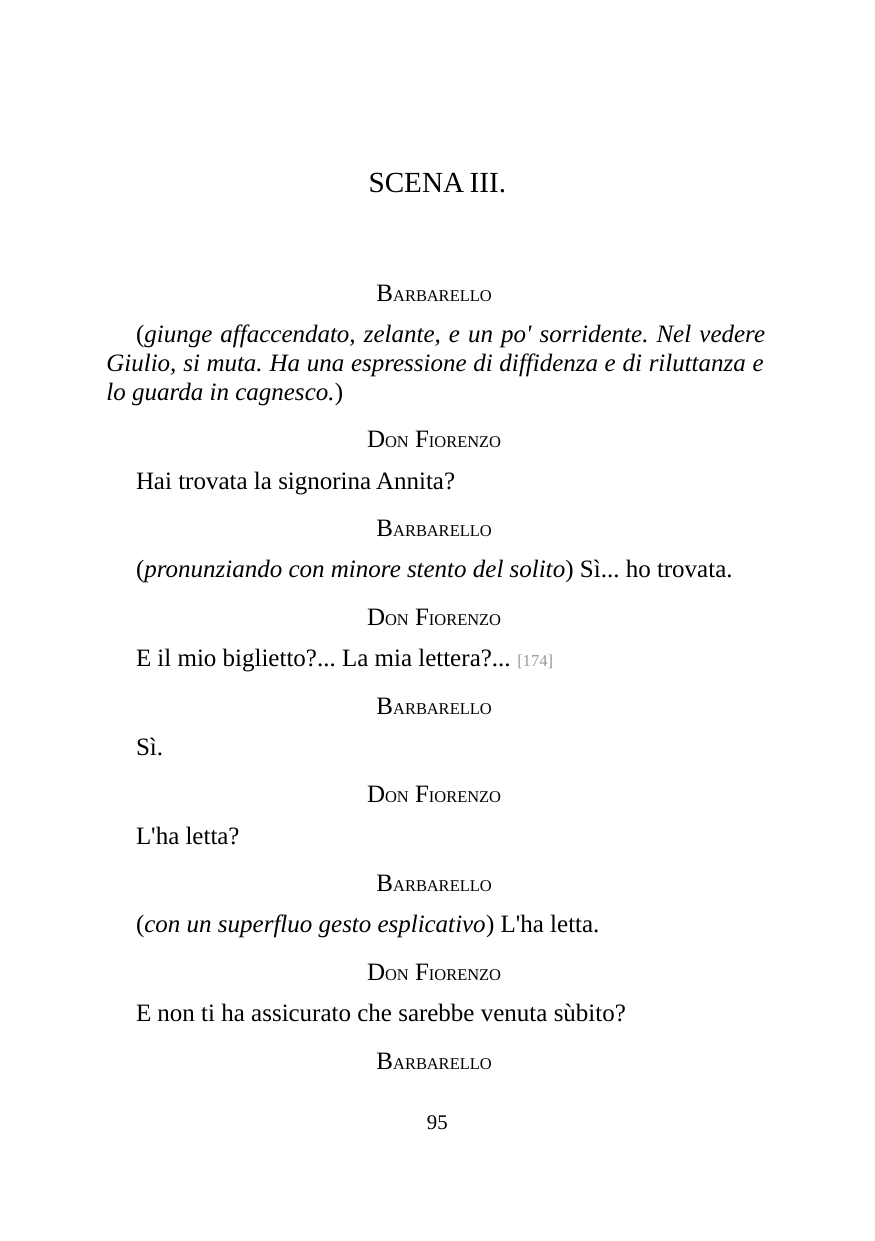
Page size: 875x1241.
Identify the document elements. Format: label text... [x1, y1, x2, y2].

text Don Fiorenzo [106, 779, 768, 808]
text (pronunziando con minore stento del solito) Sì... ho trovata. [106, 554, 768, 583]
text (giunge affaccendato, zelante, e un po' sorridente. Nel vedere Giulio, si muta. Ha una espressione di diffidenza e di riluttanza e lo guarda in cagnesco.) [106, 319, 768, 406]
text Don Fiorenzo [106, 602, 768, 631]
text E non ti ha assicurato che sarebbe venuta sùbito? [106, 998, 768, 1027]
subtitle SCENA III. [106, 165, 768, 199]
text Don Fiorenzo [106, 957, 768, 986]
text Sì. [106, 732, 768, 761]
text Barbarello [106, 691, 768, 719]
text Barbarello [106, 278, 768, 307]
text Don Fiorenzo [106, 424, 768, 453]
text Barbarello [106, 868, 768, 897]
text Barbarello [106, 513, 768, 542]
text Barbarello [106, 1046, 768, 1074]
text (con un superfluo gesto esplicativo) L'ha letta. [106, 909, 768, 938]
text Hai trovata la signorina Annita? [106, 466, 768, 494]
text L'ha letta? [106, 821, 768, 849]
text E il mio biglietto?... La mia lettera?... [174] [106, 643, 768, 672]
